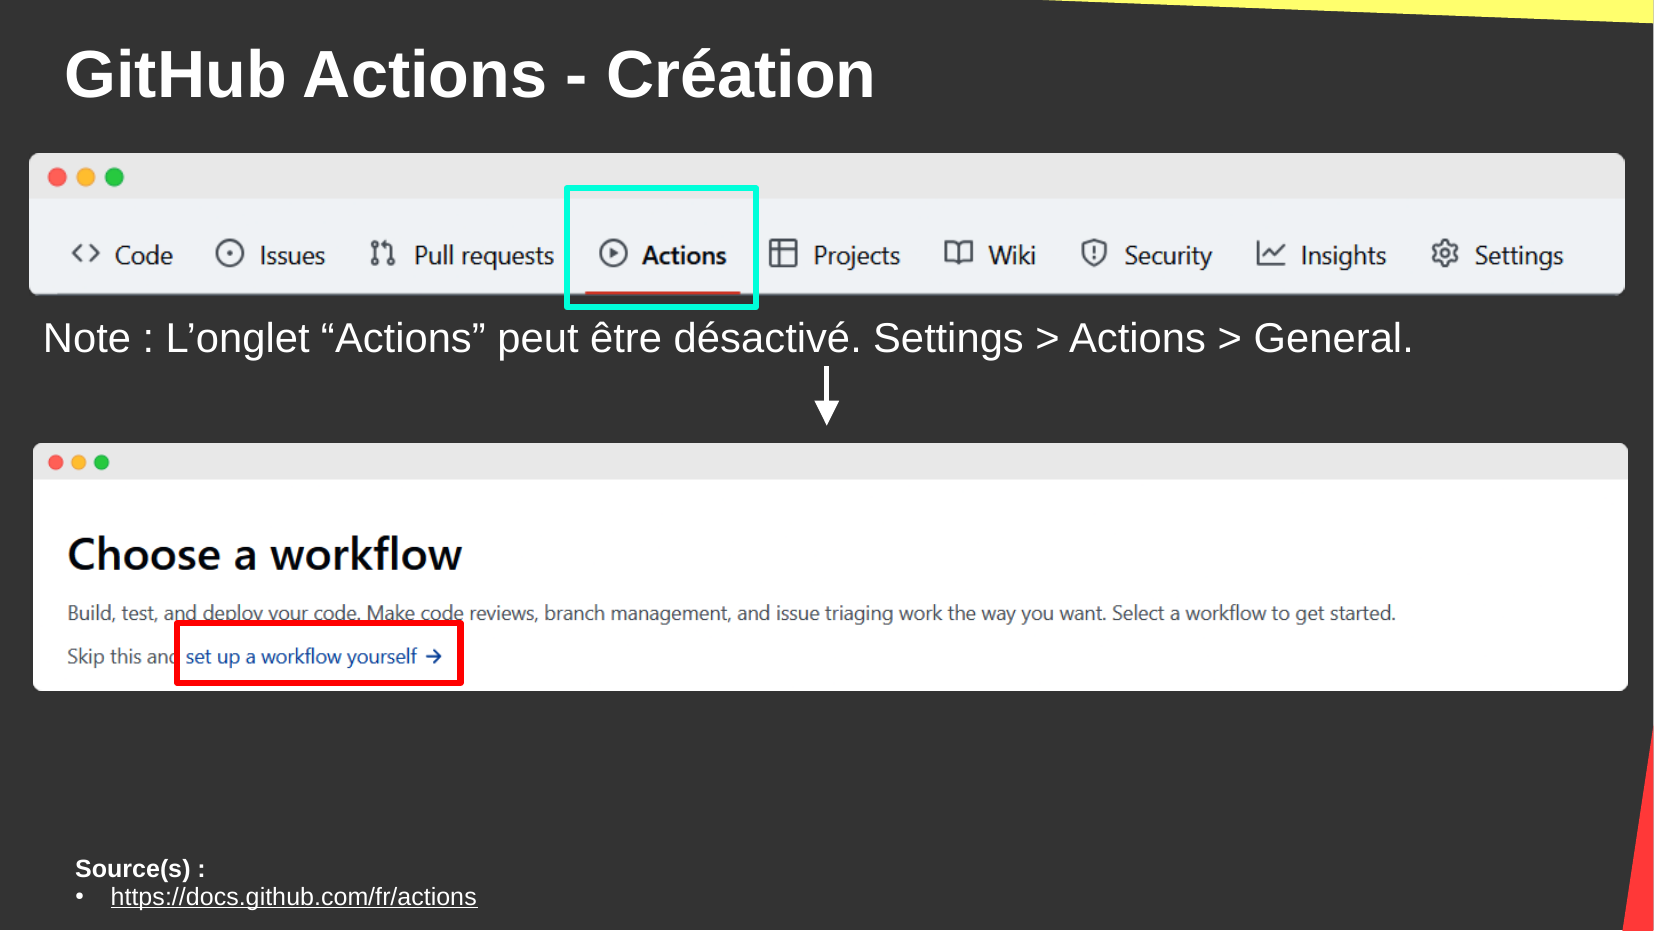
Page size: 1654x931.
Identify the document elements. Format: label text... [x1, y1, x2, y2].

text_box [1622, 721, 1654, 931]
picture [570, 191, 753, 296]
text_box Source(s) : https://docs.github.com/fr/actions [60, 809, 1546, 919]
title GitHub Actions - Création [64, 37, 1105, 119]
text_box [1042, 0, 1654, 24]
text_box Note : L’onglet “Actions” peut être désactivé. Settings > Actions > General. [28, 307, 1512, 378]
picture [33, 443, 1628, 691]
picture [29, 153, 1625, 296]
